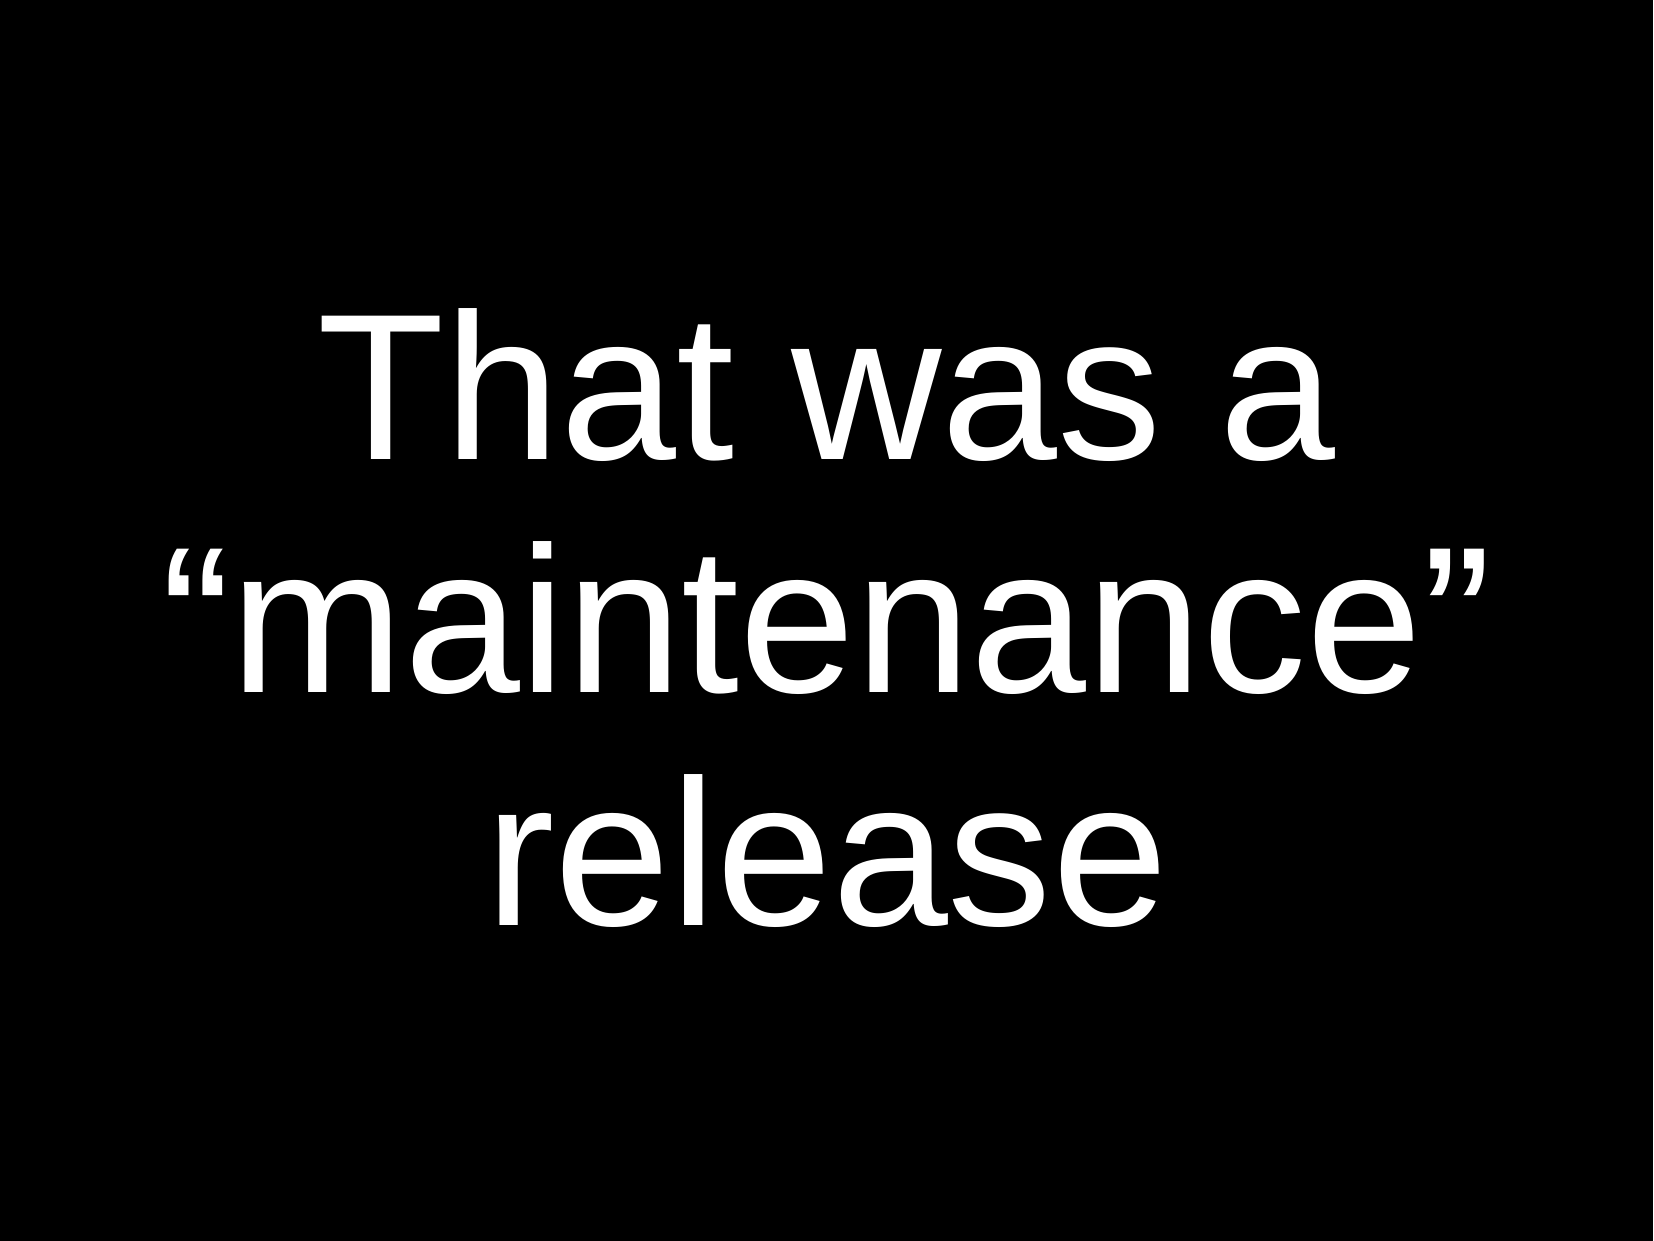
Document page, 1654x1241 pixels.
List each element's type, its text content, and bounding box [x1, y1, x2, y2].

title That was a “maintenance” release [82, 101, 1571, 1140]
